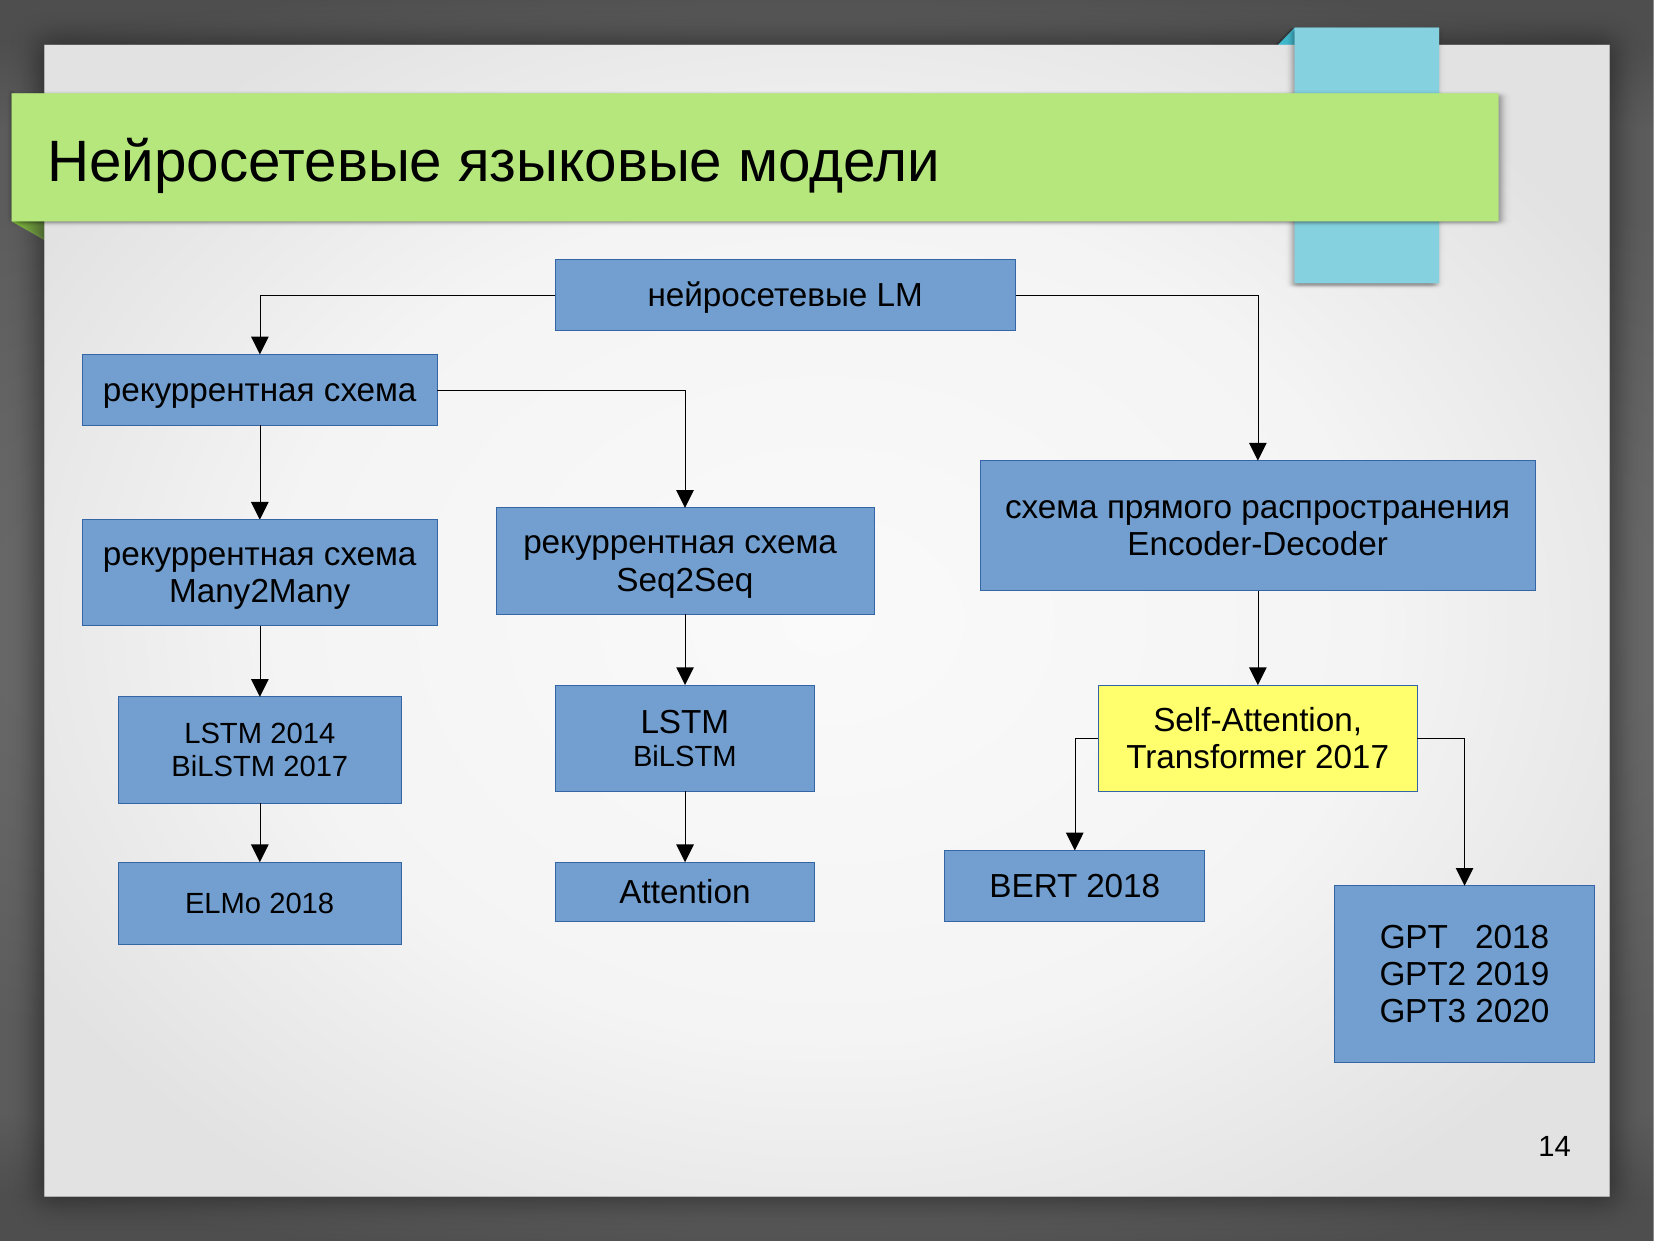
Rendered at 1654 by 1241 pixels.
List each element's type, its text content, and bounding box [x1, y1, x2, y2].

text_box рекуррентная схема [82, 354, 438, 426]
text_box ELMo 2018 [118, 862, 402, 945]
text_box схема прямого распространения Encoder-Decoder [980, 460, 1536, 591]
text_box GPT 2018 GPT2 2019 GPT3 2020 [1334, 885, 1595, 1063]
text_box рекуррентная схема Many2Many [82, 519, 438, 626]
text_box Attention [555, 862, 815, 922]
text_box рекуррентная схема Seq2Seq [496, 507, 875, 615]
text_box нейросетевые LM [555, 259, 1016, 331]
text_box LSTM BiLSTM [555, 685, 815, 792]
text_box BERT 2018 [944, 850, 1205, 922]
text_box LSTM 2014 BiLSTM 2017 [118, 696, 402, 804]
picture [0, 0, 1654, 1241]
text_box Self-Attention, Transformer 2017 [1098, 685, 1418, 792]
title Нейросетевые языковые модели [47, 121, 1241, 201]
